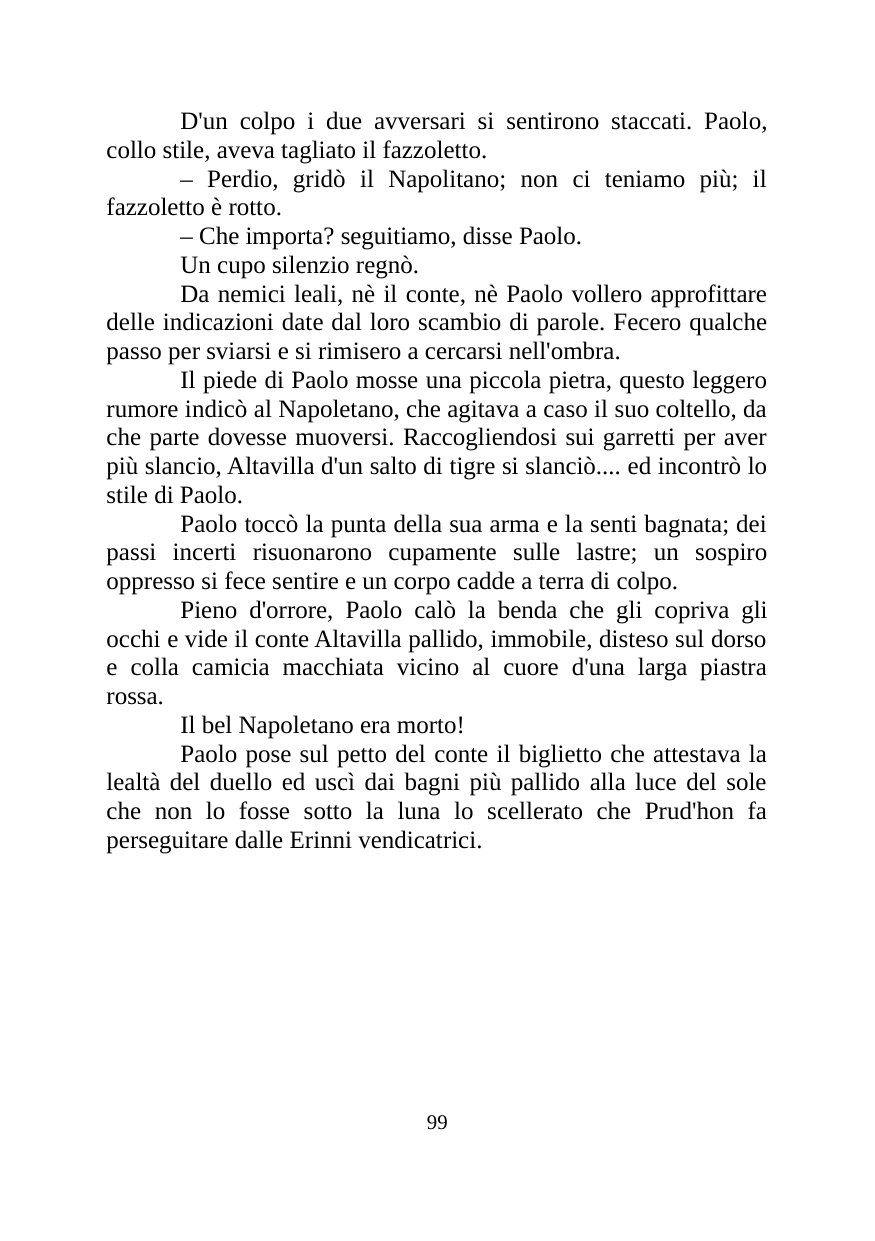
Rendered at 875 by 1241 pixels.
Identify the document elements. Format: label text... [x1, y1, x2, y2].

text Pieno d'orrore, Paolo calò la benda che gli copriva gli occhi e vide il conte Altavilla pallido, immobile, disteso sul dorso e colla camicia macchiata vicino al cuore d'una larga piastra rossa. [106, 595, 768, 710]
text Il bel Napoletano era morto! [106, 710, 768, 739]
text Un cupo silenzio regnò. [106, 250, 768, 279]
text Da nemici leali, nè il conte, nè Paolo vollero approfittare delle indicazioni date dal loro scambio di parole. Fecero qualche passo per sviarsi e si rimisero a cercarsi nell'ombra. [106, 279, 768, 365]
text Il piede di Paolo mosse una piccola pietra, questo leggero rumore indicò al Napoletano, che agitava a caso il suo coltello, da che parte dovesse muoversi. Raccogliendosi sui garretti per aver più slancio, Altavilla d'un salto di tigre si slanciò.... ed incontrò lo stile di Paolo. [106, 365, 768, 509]
text D'un colpo i due avversari si sentirono staccati. Paolo, collo stile, aveva tagliato il fazzoletto. [106, 106, 768, 164]
text – Che importa? seguitiamo, disse Paolo. [106, 221, 768, 250]
text Paolo pose sul petto del conte il biglietto che attestava la lealtà del duello ed uscì dai bagni più pallido alla luce del sole che non lo fosse sotto la luna lo scellerato che Prud'hon fa perseguitare dalle Erinni vendicatrici. [106, 739, 768, 854]
text Paolo toccò la punta della sua arma e la senti bagnata; dei passi incerti risuonarono cupamente sulle lastre; un sospiro oppresso si fece sentire e un corpo cadde a terra di colpo. [106, 509, 768, 595]
text – Perdio, gridò il Napolitano; non ci teniamo più; il fazzoletto è rotto. [106, 164, 768, 221]
